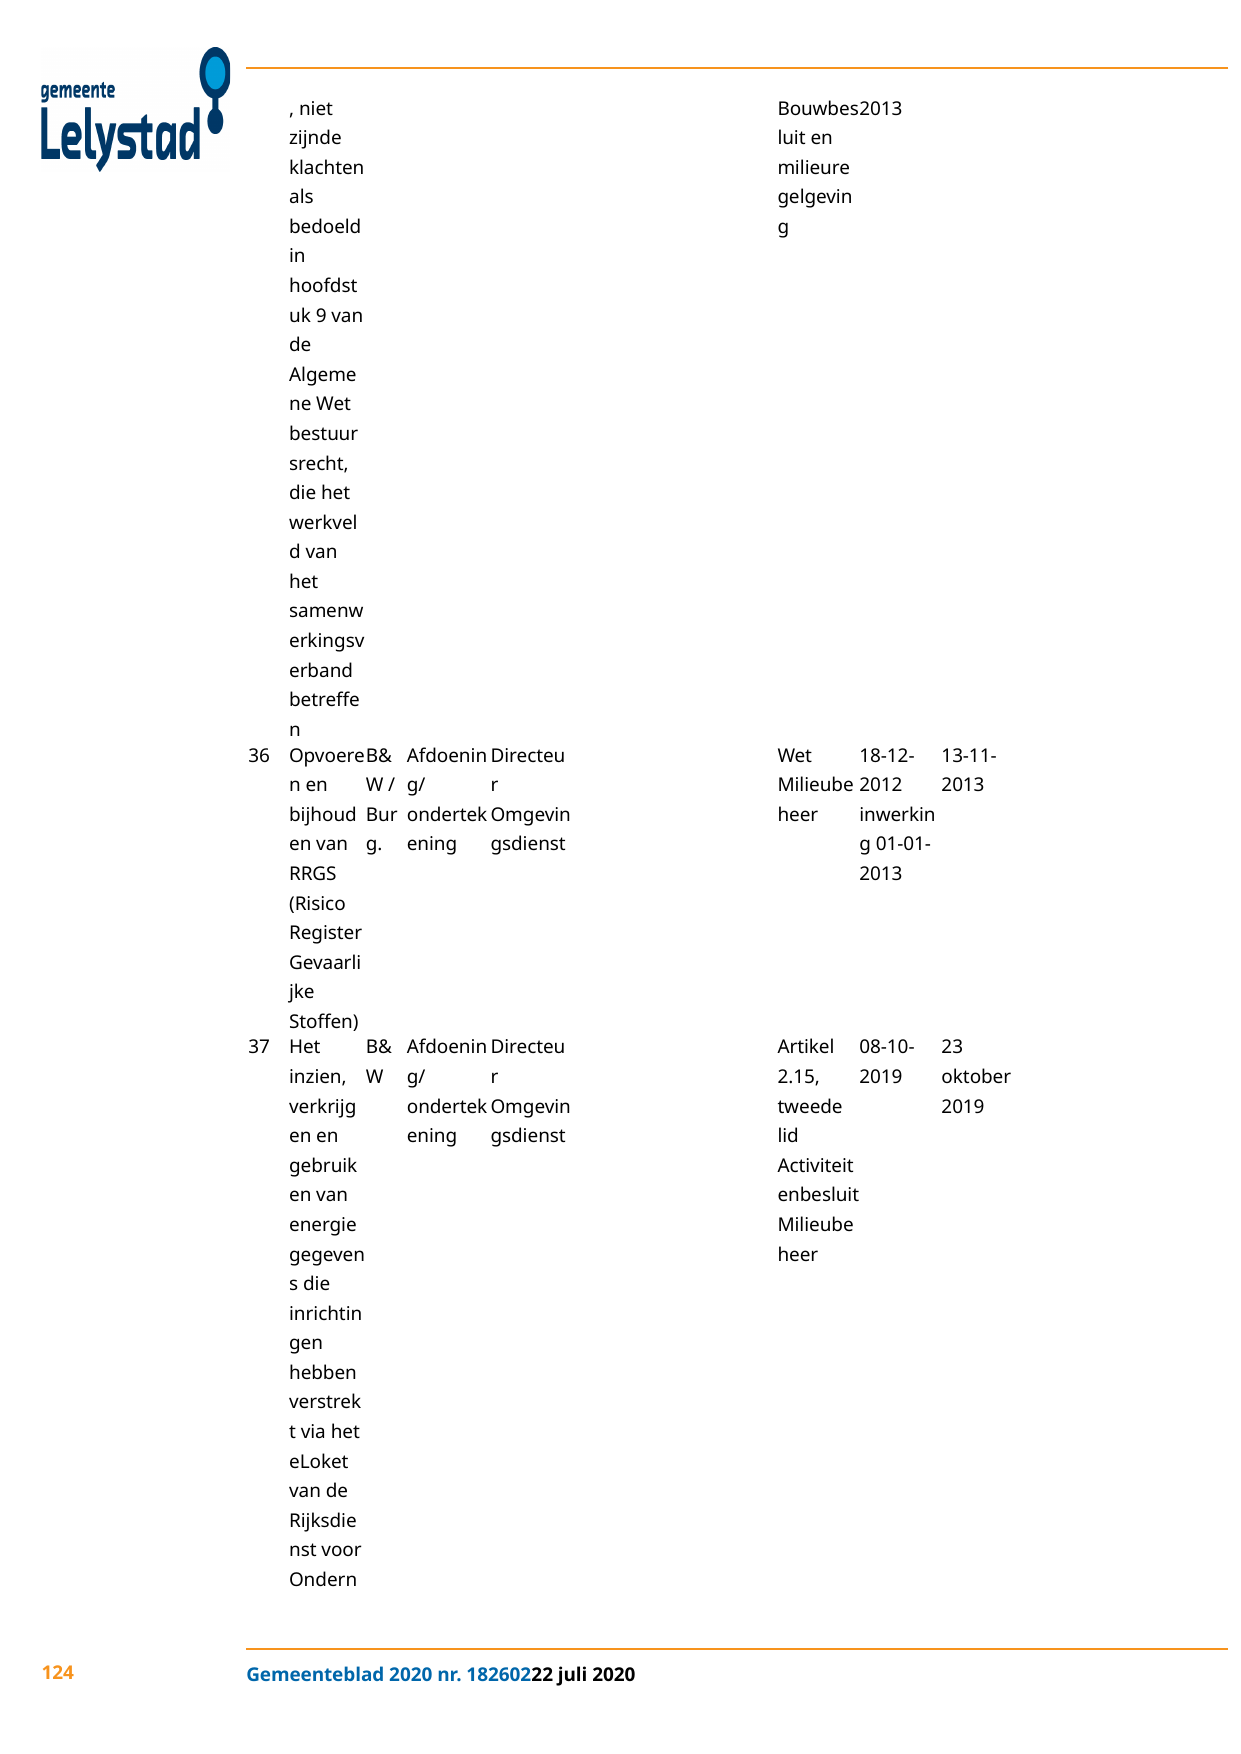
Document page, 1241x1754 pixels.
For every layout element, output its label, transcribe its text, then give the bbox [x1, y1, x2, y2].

table_cell Bouwbesluit en milieuregelgeving [777, 95, 859, 742]
table_cell Het inzien, verkrijgen en gebruiken van energiegegevens die inrichtingen hebben verstrekt via het eLoket van de Rijksdienst voor Ondern [289, 1034, 366, 1592]
table_cell 18-12-2012 inwerking 01-01-2013 [859, 742, 941, 1034]
table_cell [1023, 742, 1152, 1034]
table_cell [695, 1034, 777, 1592]
table_cell B&W [366, 1034, 407, 1592]
table_cell , niet zijnde klachten als bedoeld in hoofdstuk 9 van de Algemene Wet bestuursrecht, die het werkveld van het samenwerkingsverband betreffen [289, 95, 366, 742]
table_cell [1023, 1034, 1152, 1592]
table_cell [490, 95, 572, 742]
picture [41, 47, 231, 172]
table_cell Directeur Omgevingsdienst [490, 1034, 572, 1592]
table_cell 37 [248, 1034, 289, 1592]
table_cell 08-10-2019 [859, 1034, 941, 1592]
table_cell 36 [248, 742, 289, 1034]
table_cell [695, 742, 777, 1034]
table_cell B&W / Burg. [366, 742, 407, 1034]
table_cell Afdoening/ondertekening [407, 1034, 490, 1592]
table_cell [695, 95, 777, 742]
table_cell Wet Milieubeheer [777, 742, 859, 1034]
table_cell [366, 95, 407, 742]
table_cell 23 oktober 2019 [941, 1034, 1023, 1592]
table_cell [572, 1034, 695, 1592]
table_cell 2013 [859, 95, 941, 742]
table_cell [941, 95, 1023, 742]
table_cell [407, 95, 490, 742]
table_cell [572, 742, 695, 1034]
table_cell Directeur Omgevingsdienst [490, 742, 572, 1034]
table_cell Artikel 2.15, tweede lid Activiteitenbesluit Milieubeheer [777, 1034, 859, 1592]
table_cell 13-11-2013 [941, 742, 1023, 1034]
table_cell [1023, 95, 1152, 742]
table_cell Afdoening/ondertekening [407, 742, 490, 1034]
table_cell Opvoeren en bijhouden van RRGS (Risico Register Gevaarlijke Stoffen) [289, 742, 366, 1034]
table_cell [248, 95, 289, 742]
table_cell [572, 95, 695, 742]
